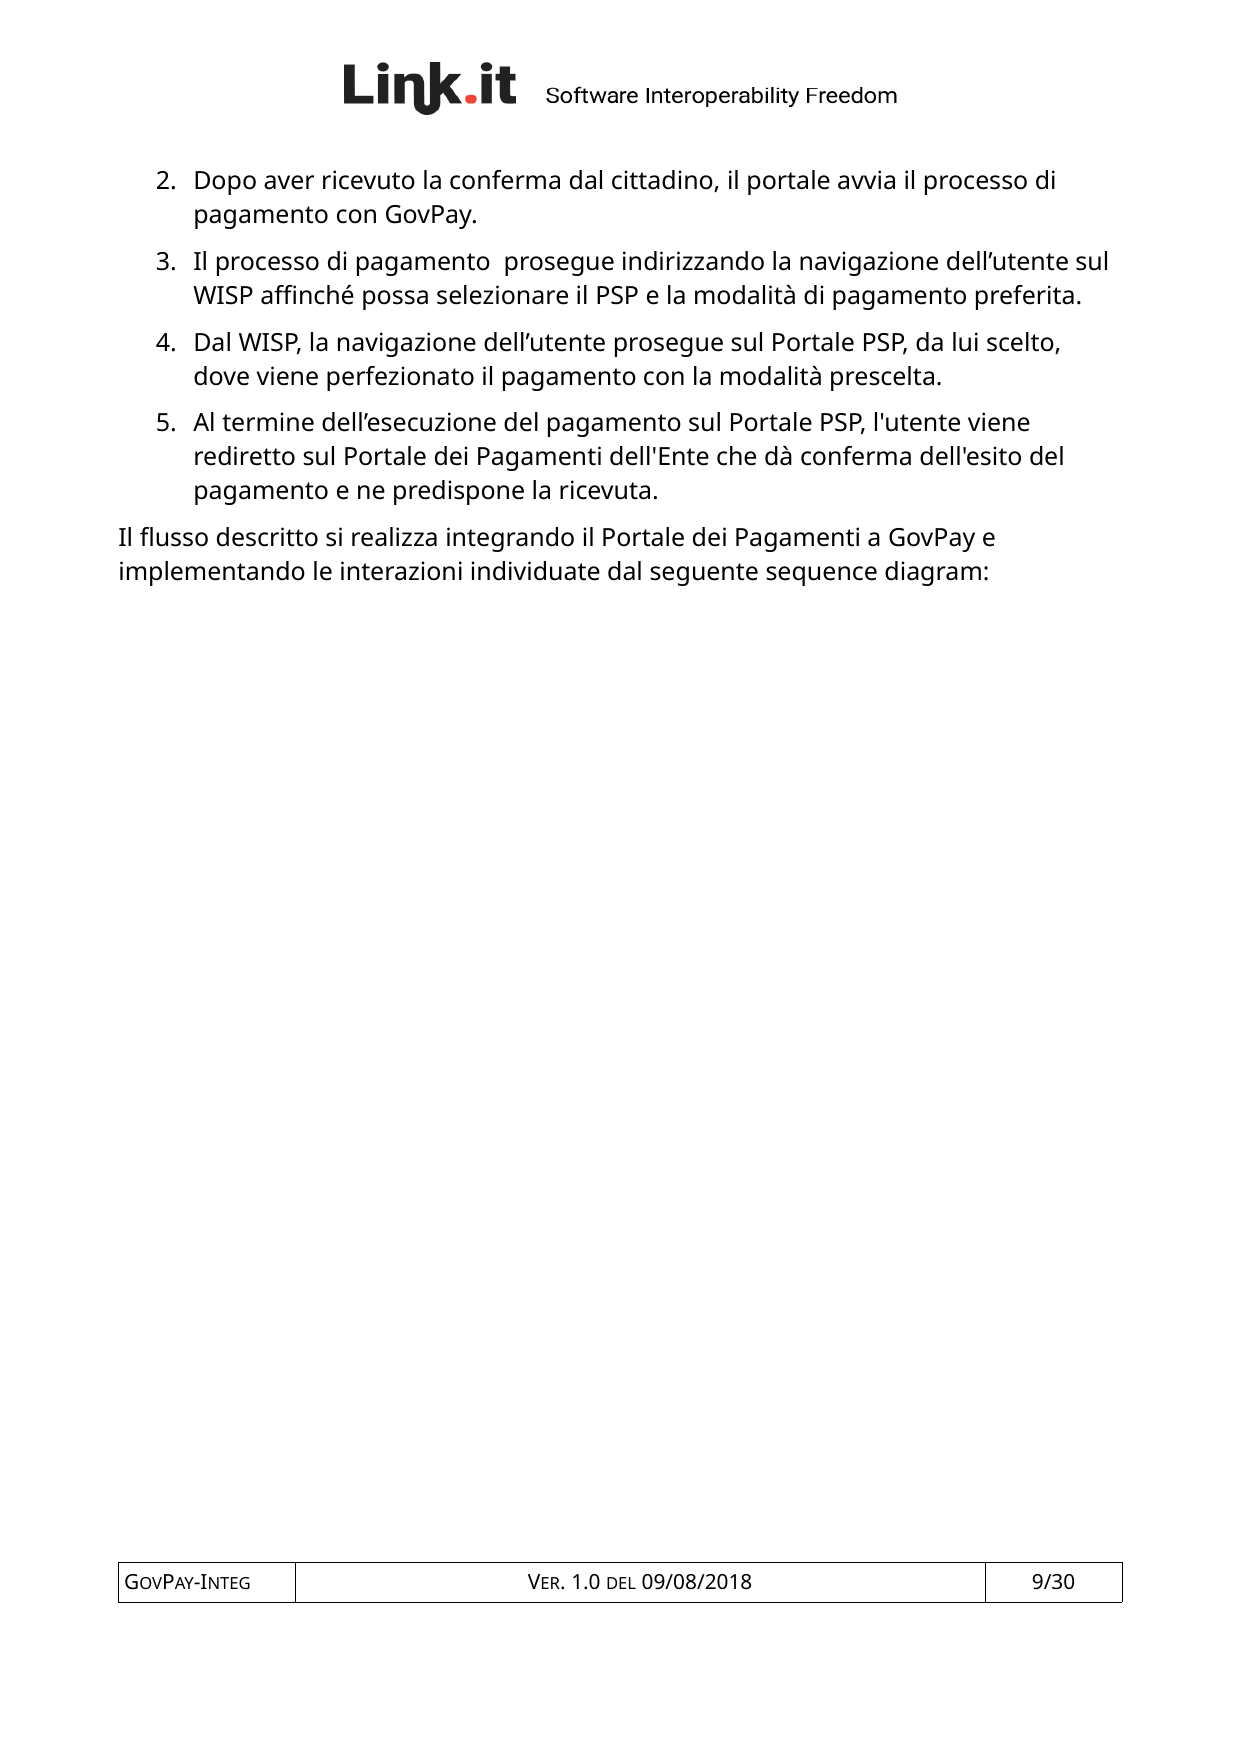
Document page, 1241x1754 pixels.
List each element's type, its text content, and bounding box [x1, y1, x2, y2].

picture [269, 43, 971, 118]
list Dopo aver ricevuto la conferma dal cittadino, il portale avvia il processo di pagamento con GovPay. [156, 163, 1122, 231]
text Il flusso descritto si realizza integrando il Portale dei Pagamenti a GovPay e implementando le interazioni individuate dal seguente sequence diagram: [118, 519, 1122, 588]
list Il processo di pagamento prosegue indirizzando la navigazione dell’utente sul WISP affinché possa selezionare il PSP e la modalità di pagamento preferita. [156, 243, 1122, 312]
list Al termine dell’esecuzione del pagamento sul Portale PSP, l'utente viene rediretto sul Portale dei Pagamenti dell'Ente che dà conferma dell'esito del pagamento e ne predispone la ricevuta. [156, 405, 1122, 507]
list Dal WISP, la navigazione dell’utente prosegue sul Portale PSP, da lui scelto, dove viene perfezionato il pagamento con la modalità prescelta. [156, 324, 1122, 392]
